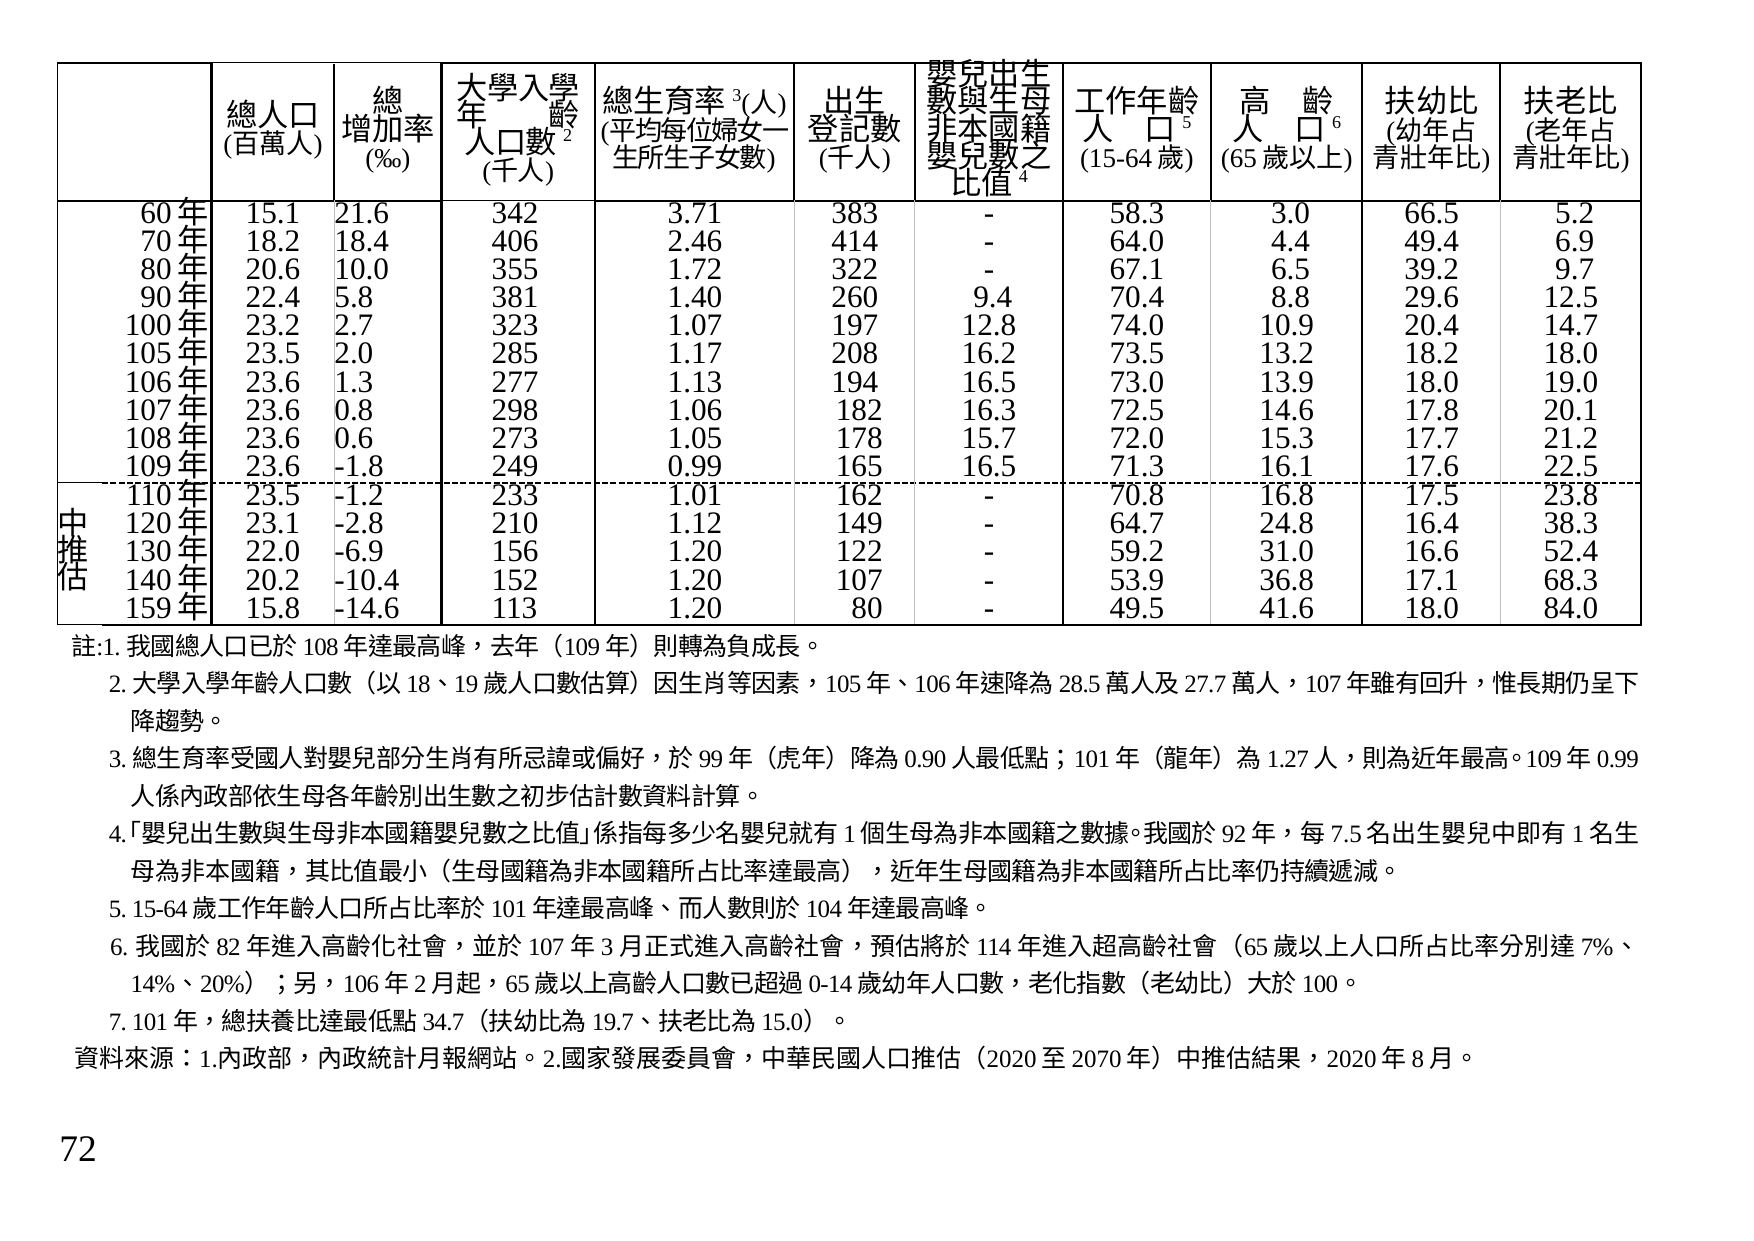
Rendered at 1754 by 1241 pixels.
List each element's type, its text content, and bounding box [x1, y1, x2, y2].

table_cell -2.8 [335, 511, 440, 539]
table_cell - [915, 567, 1062, 595]
table_cell 355 [443, 257, 594, 285]
table_cell 285 [443, 341, 594, 369]
table_cell 16.1 [1211, 454, 1361, 482]
table_cell 31.0 [1211, 539, 1361, 567]
table_cell 108年 [102, 426, 210, 454]
table_cell 總生育率3(人) (平均每位婦女一生所生子女數) [596, 64, 793, 199]
table_cell 106年 [102, 369, 210, 397]
table_cell - [915, 202, 1062, 229]
text 資料來源：1.內政部，內政統計月報網站。2.國家發展委員會，中華民國人口推估（2020至2070年）中推估結果，2020年8月。 [74, 1038, 1654, 1076]
table_cell 1.20 [596, 539, 794, 567]
table_cell 60年 [102, 202, 210, 229]
table_cell 15.8 [213, 595, 334, 623]
table_cell 23.6 [213, 369, 334, 397]
table_cell 5.2 [1501, 202, 1640, 229]
table_cell 73.0 [1064, 369, 1210, 397]
table_cell 19.0 [1501, 369, 1640, 397]
table_cell 38.3 [1501, 511, 1640, 539]
table_cell -10.4 [335, 567, 440, 595]
table_cell 80年 [102, 257, 210, 285]
table_cell 17.1 [1363, 567, 1500, 595]
table_cell 113 [443, 595, 594, 623]
table_cell 18.2 [213, 229, 334, 257]
table_cell 64.7 [1064, 511, 1210, 539]
table_cell 16.4 [1363, 511, 1500, 539]
table_cell 扶老比 (老年占 青壯年比) [1501, 64, 1640, 199]
table_cell 24.8 [1211, 511, 1361, 539]
table_cell 3.0 [1211, 202, 1361, 229]
table_cell 扶幼比 (幼年占 青壯年比) [1363, 64, 1499, 199]
text 2. 大學入學年齡人口數（以18、19歲人口數估算）因生肖等因素，105年、106年速降為28.5萬人及27.7萬人，107年雖有回升，惟長期仍呈下降趨勢。 [59, 663, 1639, 738]
table_cell [58, 202, 102, 482]
table_cell 162 [795, 482, 914, 511]
table_cell 66.5 [1363, 202, 1500, 229]
table_cell 21.6 [335, 202, 440, 229]
table_cell -1.8 [335, 454, 440, 482]
table_cell -6.9 [335, 539, 440, 567]
table_cell 110年 [102, 482, 210, 511]
table_cell 70.4 [1064, 285, 1210, 313]
table_cell 18.2 [1363, 341, 1500, 369]
table_cell 194 [795, 369, 914, 397]
table_cell 277 [443, 369, 594, 397]
table_cell 1.40 [596, 285, 794, 313]
text 3. 總生育率受國人對嬰兒部分生肖有所忌諱或偏好，於99年（虎年）降為0.90人最低點；101年（龍年）為1.27人，則為近年最高。109年0.99人係內政部依生母各年齡別出生數之初步估計數資料計算。 [59, 738, 1639, 813]
table_cell 72.5 [1064, 398, 1210, 426]
table_cell 39.2 [1363, 257, 1500, 285]
table_header [58, 64, 210, 199]
table_cell - [915, 595, 1062, 623]
table_cell 14.7 [1501, 313, 1640, 341]
table_cell 16.3 [915, 398, 1062, 426]
table_cell 149 [795, 511, 914, 539]
table_cell 工作年齡人 口5 (15-64歲) [1064, 64, 1210, 199]
table_cell 130年 [102, 539, 210, 567]
table_cell 10.9 [1211, 313, 1361, 341]
table_cell 16.8 [1211, 482, 1361, 511]
table_cell 1.72 [596, 257, 794, 285]
table_cell 8.8 [1211, 285, 1361, 313]
table_cell 29.6 [1363, 285, 1500, 313]
table_cell 36.8 [1211, 567, 1361, 595]
table_cell 140年 [102, 567, 210, 595]
table_cell 120年 [102, 511, 210, 539]
table_cell 嬰兒出生數與生母非本國籍嬰兒數之比值4 [916, 64, 1062, 199]
table_cell 0.99 [596, 454, 794, 482]
table_cell 2.46 [596, 229, 794, 257]
table_cell 182 [795, 398, 914, 426]
table_cell 1.06 [596, 398, 794, 426]
table_cell 1.3 [335, 369, 440, 397]
table_cell 1.13 [596, 369, 794, 397]
text 4.「嬰兒出生數與生母非本國籍嬰兒數之比值」係指每多少名嬰兒就有1個生母為非本國籍之數據。我國於92年，每7.5名出生嬰兒中即有1名生母為非本國籍，其比值最小（生母國籍為非本國籍所占比率達最高），近年生母國籍為非本國籍所占比率仍持續遞減。 [59, 813, 1639, 888]
table_cell 41.6 [1211, 595, 1361, 623]
table_cell 109年 [102, 454, 210, 482]
table_cell 3.71 [596, 202, 794, 229]
table_cell 383 [795, 202, 914, 229]
table_cell 342 [443, 201, 594, 229]
table_cell 90年 [102, 285, 210, 313]
table_cell 6.5 [1211, 257, 1361, 285]
table_cell - [915, 257, 1062, 285]
table_cell 159年 [102, 595, 210, 623]
table_cell 2.7 [335, 313, 440, 341]
table_cell 1.17 [596, 341, 794, 369]
table_cell 22.0 [213, 539, 334, 567]
table_cell - [915, 229, 1062, 257]
table_cell 49.4 [1363, 229, 1500, 257]
table_cell 20.2 [213, 567, 334, 595]
table_cell 71.3 [1064, 454, 1210, 482]
table_cell 18.0 [1501, 341, 1640, 369]
table_header 大學入學 年 齡 人口數2 (千人) [443, 64, 594, 199]
table_cell 322 [795, 257, 914, 285]
table_cell 273 [443, 426, 594, 454]
table_cell 74.0 [1064, 313, 1210, 341]
table_cell 15.1 [213, 202, 334, 229]
table_cell 中推估 [58, 483, 102, 623]
table_cell 70年 [102, 229, 210, 257]
table_cell 13.9 [1211, 369, 1361, 397]
table_cell 17.6 [1363, 454, 1500, 482]
table_cell 22.4 [213, 285, 334, 313]
table_cell 高 齡 人 口6 (65歲以上) [1212, 64, 1361, 199]
table_cell 249 [443, 454, 594, 482]
table_cell 23.1 [213, 511, 334, 539]
table_cell 67.1 [1064, 257, 1210, 285]
table_cell 156 [443, 539, 594, 567]
table_cell 23.6 [213, 454, 334, 482]
table_cell 70.8 [1064, 482, 1210, 511]
table_cell 406 [443, 229, 594, 257]
table_cell 1.05 [596, 426, 794, 454]
table_cell 52.4 [1501, 539, 1640, 567]
text 6. 我國於82年進入高齡化社會，並於107年3月正式進入高齡社會，預估將於114年進入超高齡社會（65歲以上人口所占比率分別達7%、14%、20%）；另，106年2月起，65歲以上高齡人口數已超過0-14歲幼年人口數，老化指數（老幼比）大於100。 [59, 926, 1639, 1001]
table_cell 68.3 [1501, 567, 1640, 595]
table_cell 13.2 [1211, 341, 1361, 369]
table_cell 58.3 [1064, 202, 1210, 229]
table_cell 22.5 [1501, 454, 1640, 482]
table_cell 18.0 [1363, 595, 1500, 623]
table_cell 23.5 [213, 341, 334, 369]
table_cell 1.20 [596, 567, 794, 595]
table_cell 100年 [102, 313, 210, 341]
table_cell 80 [795, 595, 914, 623]
table_cell 210 [443, 511, 594, 539]
table_cell 23.8 [1501, 482, 1640, 511]
table_cell 17.5 [1363, 482, 1500, 511]
table_cell 0.8 [335, 398, 440, 426]
table_cell 14.6 [1211, 398, 1361, 426]
table_cell 20.6 [213, 257, 334, 285]
table_cell 20.1 [1501, 398, 1640, 426]
table_cell 5.8 [335, 285, 440, 313]
table_cell 18.4 [335, 229, 440, 257]
table_cell 16.5 [915, 454, 1062, 482]
table_cell 105年 [102, 341, 210, 369]
table_cell 73.5 [1064, 341, 1210, 369]
table_cell 16.2 [915, 341, 1062, 369]
table_cell 21.2 [1501, 426, 1640, 454]
table_cell 17.7 [1363, 426, 1500, 454]
table_cell -1.2 [335, 482, 440, 511]
table_cell 總 增加率 (‰) [334, 63, 440, 199]
table_cell 381 [443, 285, 594, 313]
table_cell 59.2 [1064, 539, 1210, 567]
table_cell 17.8 [1363, 398, 1500, 426]
table_cell 4.4 [1211, 229, 1361, 257]
table_cell 18.0 [1363, 369, 1500, 397]
table_cell 260 [795, 285, 914, 313]
table_cell 15.7 [915, 426, 1062, 454]
table_cell 107年 [102, 398, 210, 426]
table_cell 1.07 [596, 313, 794, 341]
table_cell 64.0 [1064, 229, 1210, 257]
text 7. 101年，總扶養比達最低點34.7（扶幼比為19.7、扶老比為15.0）。 [59, 1001, 1639, 1038]
table_cell 15.3 [1211, 426, 1361, 454]
table_cell 10.0 [335, 257, 440, 285]
table_cell - [915, 511, 1062, 539]
table_cell 197 [795, 313, 914, 341]
table_cell 233 [443, 482, 594, 511]
table_cell - [915, 539, 1062, 567]
table_cell 9.7 [1501, 257, 1640, 285]
table_cell 1.20 [596, 595, 794, 623]
table_cell 出生 登記數 (千人) [795, 64, 914, 199]
table_cell - [915, 482, 1062, 511]
table_cell 414 [795, 229, 914, 257]
table_cell 12.8 [915, 313, 1062, 341]
table_cell 總人口 (百萬人) [213, 63, 334, 199]
table_cell 72.0 [1064, 426, 1210, 454]
table_cell 165 [795, 454, 914, 482]
table_cell 23.2 [213, 313, 334, 341]
table_cell 49.5 [1064, 595, 1210, 623]
table_cell 9.4 [915, 285, 1062, 313]
table_cell 178 [795, 426, 914, 454]
table_cell 23.5 [213, 482, 334, 511]
table_cell 53.9 [1064, 567, 1210, 595]
table_cell -14.6 [335, 595, 440, 623]
table_cell 208 [795, 341, 914, 369]
table_cell 152 [443, 567, 594, 595]
table_cell 23.6 [213, 426, 334, 454]
table_cell 2.0 [335, 341, 440, 369]
text 5. 15-64歲工作年齡人口所占比率於101年達最高峰、而人數則於104年達最高峰。 [59, 888, 1639, 926]
table_cell 12.5 [1501, 285, 1640, 313]
table_cell 1.12 [596, 511, 794, 539]
table_cell 6.9 [1501, 229, 1640, 257]
table_cell 84.0 [1501, 595, 1640, 623]
text 註:1. 我國總人口已於108年達最高峰，去年（109年）則轉為負成長。 [59, 626, 1654, 663]
table_cell 107 [795, 567, 914, 595]
table_cell 122 [795, 539, 914, 567]
table_cell 16.5 [915, 369, 1062, 397]
table_cell 0.6 [335, 426, 440, 454]
table_cell 1.01 [596, 482, 794, 511]
table_cell 323 [443, 313, 594, 341]
table_cell 16.6 [1363, 539, 1500, 567]
table_cell 20.4 [1363, 313, 1500, 341]
table_cell 23.6 [213, 398, 334, 426]
table_cell 298 [443, 398, 594, 426]
